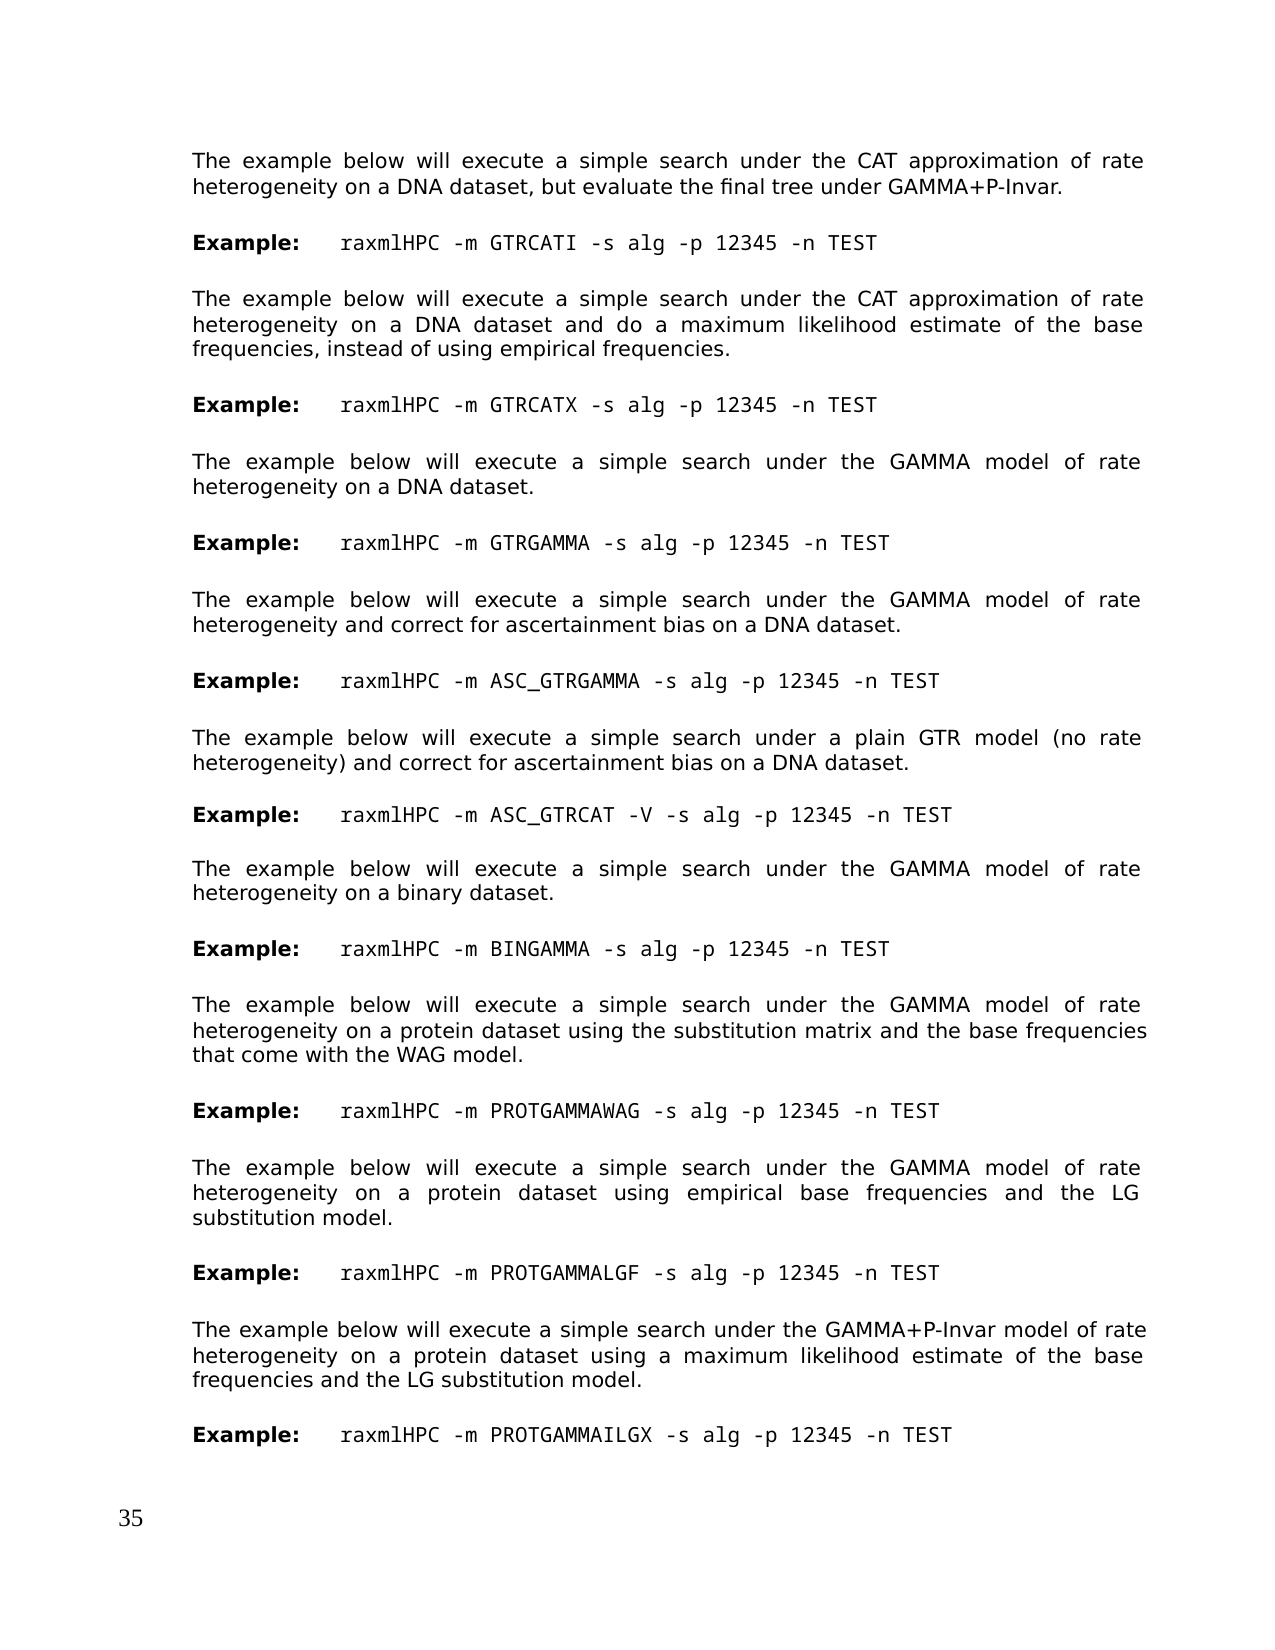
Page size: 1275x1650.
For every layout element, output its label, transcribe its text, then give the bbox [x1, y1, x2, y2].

text The example below will execute a simple search under the CAT approximation of rate heterogeneity on a DNA dataset and do a maximum likelihood estimate of the base frequencies, instead of using empirical frequencies. [118, 284, 1157, 362]
text The example below will execute a simple search under the GAMMA model of rate heterogeneity on a protein dataset using empirical base frequencies and the LG substitution model. [118, 1153, 1157, 1230]
text Example: raxmlHPC -m PROTGAMMALGF -s alg -p 12345 -n TEST [118, 1258, 1157, 1287]
text Example: raxmlHPC -m GTRCATX -s alg -p 12345 -n TEST [118, 390, 1157, 418]
text Example: raxmlHPC -m ASC_GTRGAMMA -s alg -p 12345 -n TEST [118, 666, 1157, 694]
text The example below will execute a simple search under the GAMMA model of rate heterogeneity on a DNA dataset. [118, 447, 1157, 499]
text The example below will execute a simple search under the GAMMA model of rate heterogeneity on a protein dataset using the substitution matrix and the base frequencies that come with the WAG model. [118, 991, 1157, 1068]
text Example: raxmlHPC -m BINGAMMA -s alg -p 12345 -n TEST [118, 934, 1157, 962]
text Example: raxmlHPC -m ASC_GTRCAT -V -s alg -p 12345 -n TEST [118, 800, 1157, 828]
text Example: raxmlHPC -m GTRCATI -s alg -p 12345 -n TEST [118, 228, 1157, 256]
text The example below will execute a simple search under the GAMMA model of rate heterogeneity on a binary dataset. [118, 857, 1157, 905]
text The example below will execute a simple search under the GAMMA model of rate heterogeneity and correct for ascertainment bias on a DNA dataset. [118, 585, 1157, 638]
text The example below will execute a simple search under the CAT approximation of rate heterogeneity on a DNA dataset, but evaluate the final tree under GAMMA+P-Invar. [118, 147, 1157, 199]
text Example: raxmlHPC -m GTRGAMMA -s alg -p 12345 -n TEST [118, 528, 1157, 556]
text The example below will execute a simple search under the GAMMA+P-Invar model of rate heterogeneity on a protein dataset using a maximum likelihood estimate of the base frequencies and the LG substitution model. [118, 1315, 1157, 1392]
text Example: raxmlHPC -m PROTGAMMAWAG -s alg -p 12345 -n TEST [118, 1096, 1157, 1124]
text Example: raxmlHPC -m PROTGAMMAILGX -s alg -p 12345 -n TEST [118, 1421, 1157, 1449]
text The example below will execute a simple search under a plain GTR model (no rate heterogeneity) and correct for ascertainment bias on a DNA dataset. [118, 723, 1157, 776]
